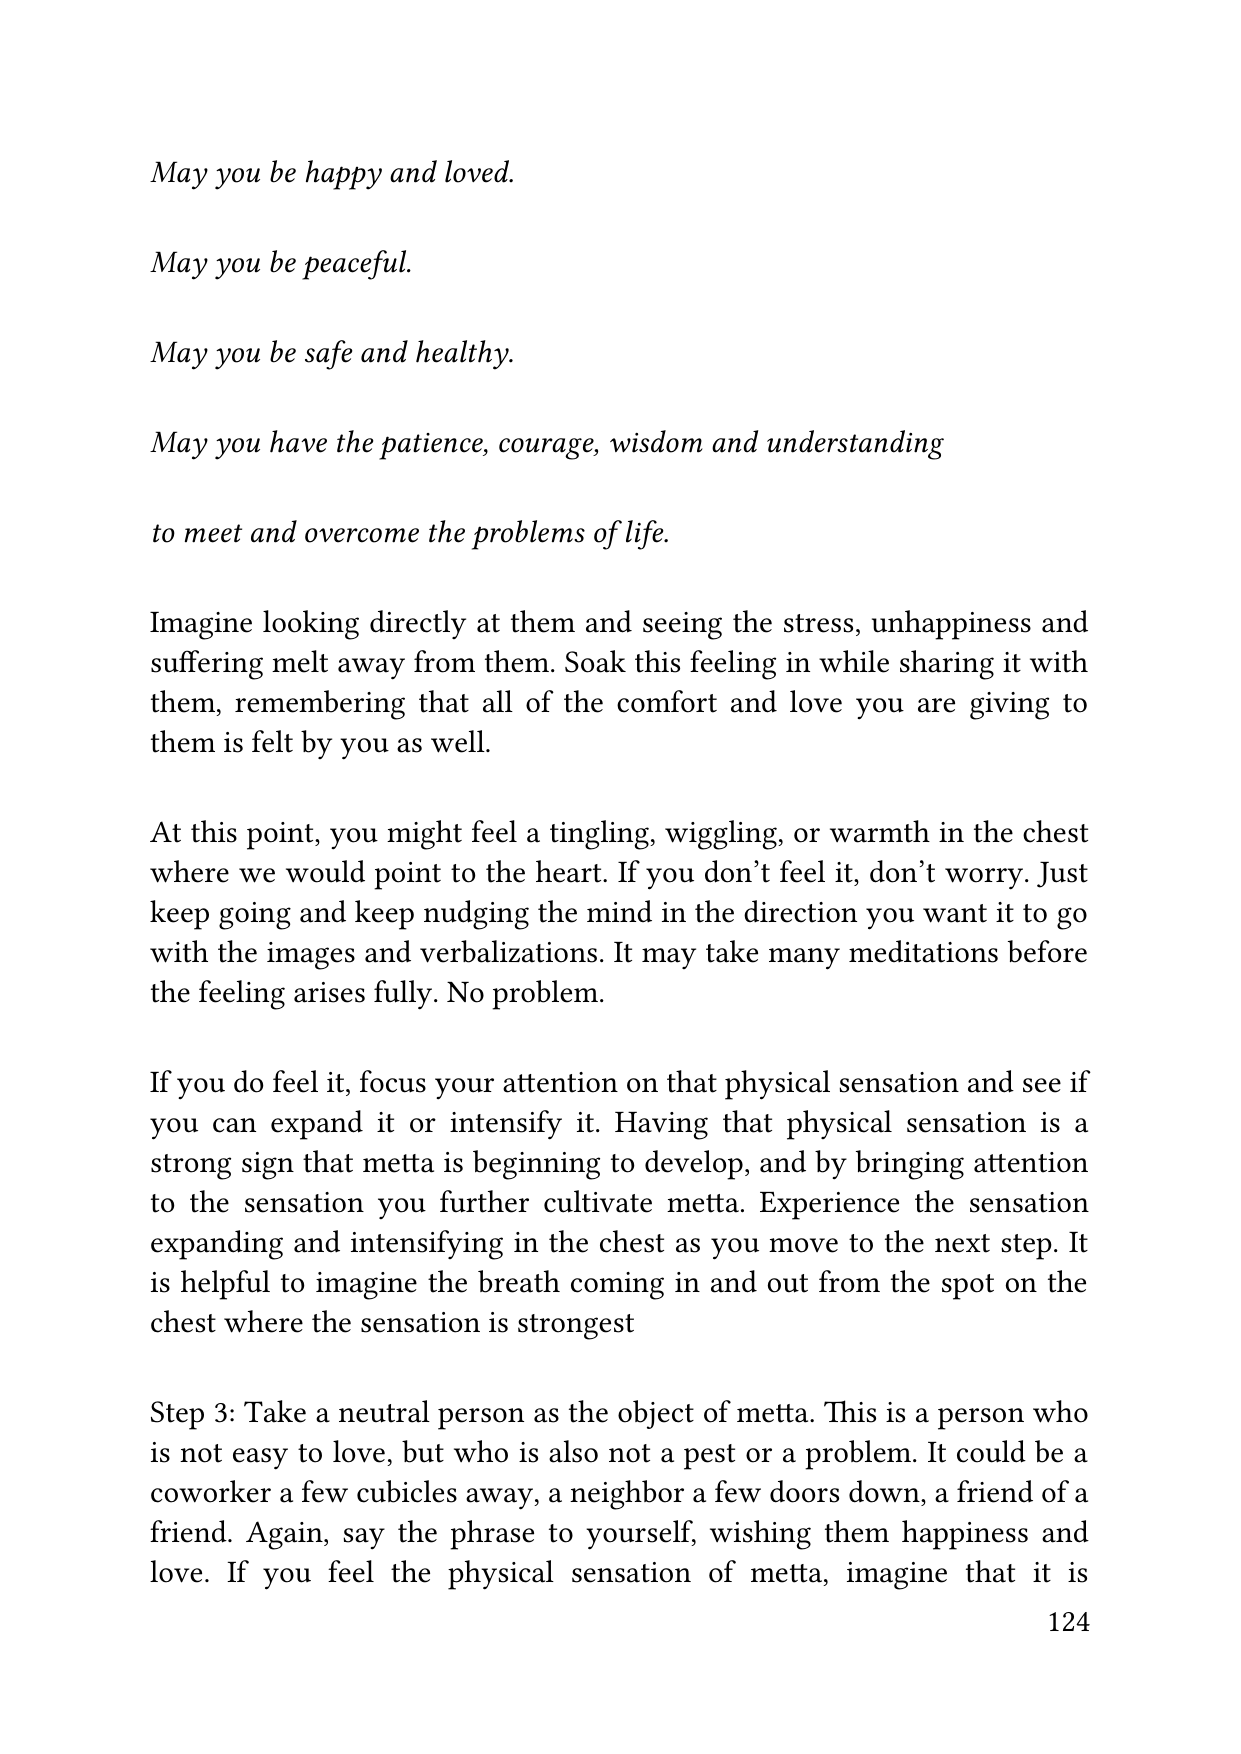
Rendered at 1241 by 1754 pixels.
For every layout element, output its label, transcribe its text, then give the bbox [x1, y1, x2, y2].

text Imagine looking directly at them and seeing the stress, unhappiness and suffering melt away from them. Soak this feeling in while sharing it with them, remembering that all of the comfort and love you are giving to them is felt by you as well. [150, 600, 1090, 760]
text If you do feel it, focus your attention on that physical sensation and see if you can expand it or intensify it. Having that physical sensation is a strong sign that metta is beginning to develop, and by bringing attention to the sensation you further cultivate metta. Experience the sensation expanding and intensifying in the chest as you move to the next step. It is helpful to imagine the breath coming in and out from the spot on the chest where the sensation is strongest [150, 1060, 1090, 1340]
text At this point, you might feel a tingling, wiggling, or warmth in the chest where we would point to the heart. If you don’t feel it, don’t worry. Just keep going and keep nudging the mind in the direction you want it to go with the images and verbalizations. It may take many meditations before the feeling arises fully. No problem. [150, 810, 1090, 1010]
text May you be happy and loved. [150, 150, 1090, 190]
text May you be safe and healthy. [150, 330, 1090, 370]
text to meet and overcome the problems of life. [150, 510, 1090, 550]
text May you have the patience, courage, wisdom and understanding [150, 420, 1090, 460]
text May you be peaceful. [150, 240, 1090, 280]
text Step 3: Take a neutral person as the object of metta. This is a person who is not easy to love, but who is also not a pest or a problem. It could be a coworker a few cubicles away, a neighbor a few doors down, a friend of a friend. Again, say the phrase to yourself, wishing them happiness and love. If you feel the physical sensation of metta, imagine that it is [150, 1390, 1090, 1590]
